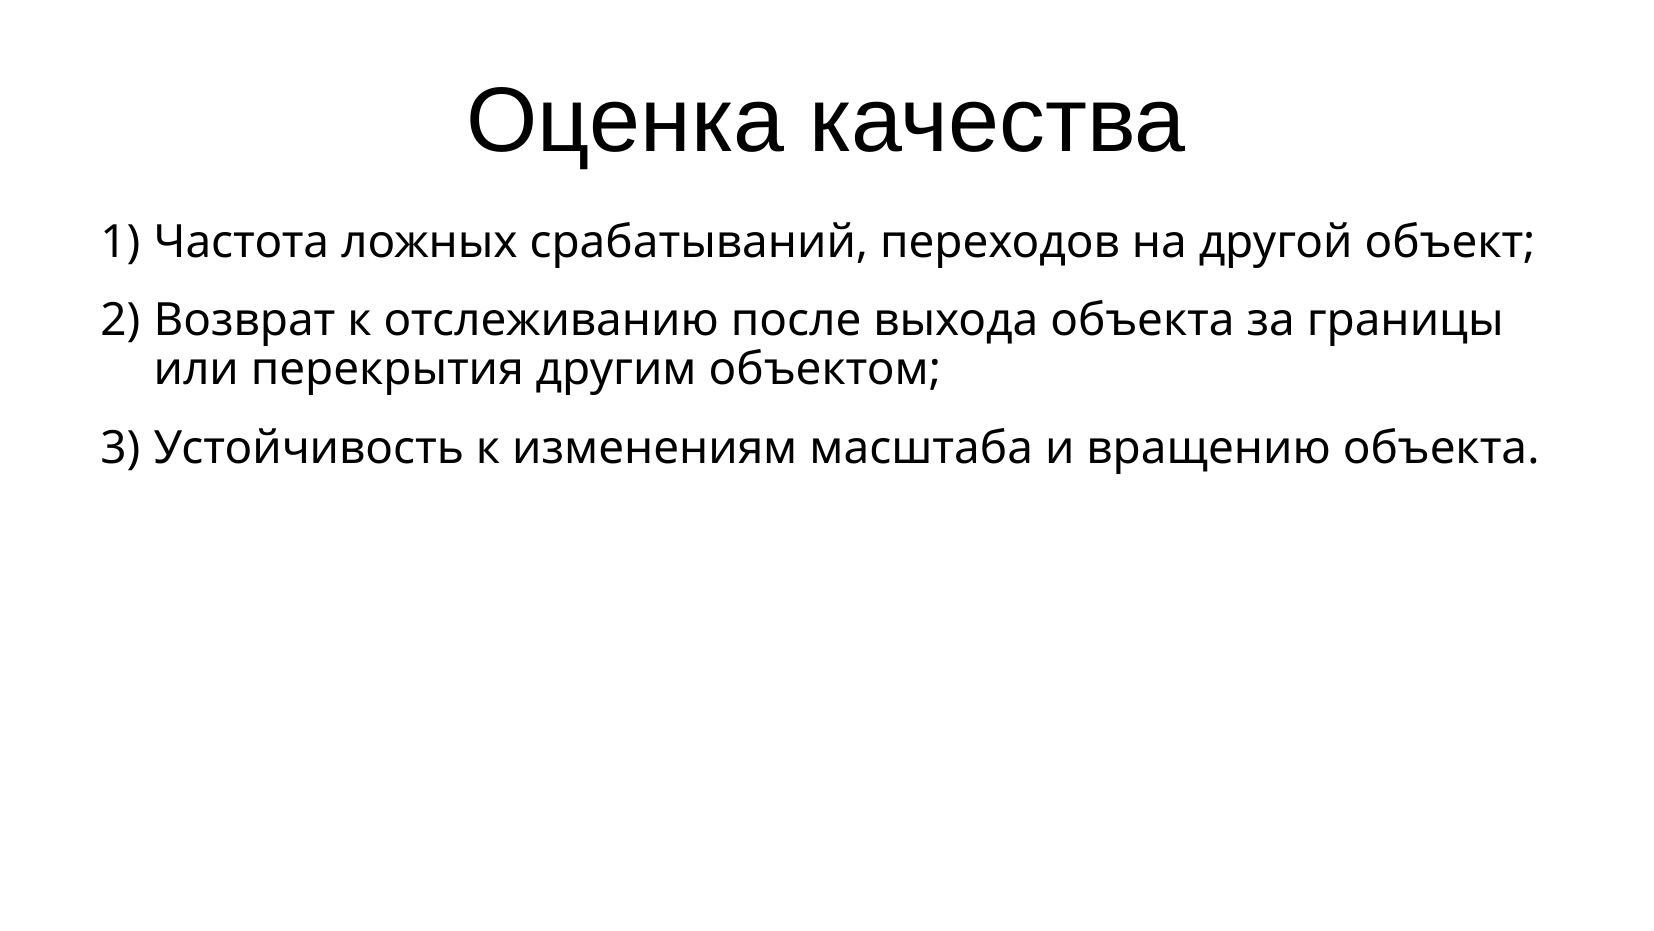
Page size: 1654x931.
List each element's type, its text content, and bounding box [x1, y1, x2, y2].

title Оценка качества [82, 37, 1571, 193]
list Частота ложных срабатываний, переходов на другой объект; Возврат к отслеживанию после выхода объекта за границы или перекрытия другим объектом; Устойчивость к изменениям масштаба и вращению объекта. [82, 217, 1571, 758]
